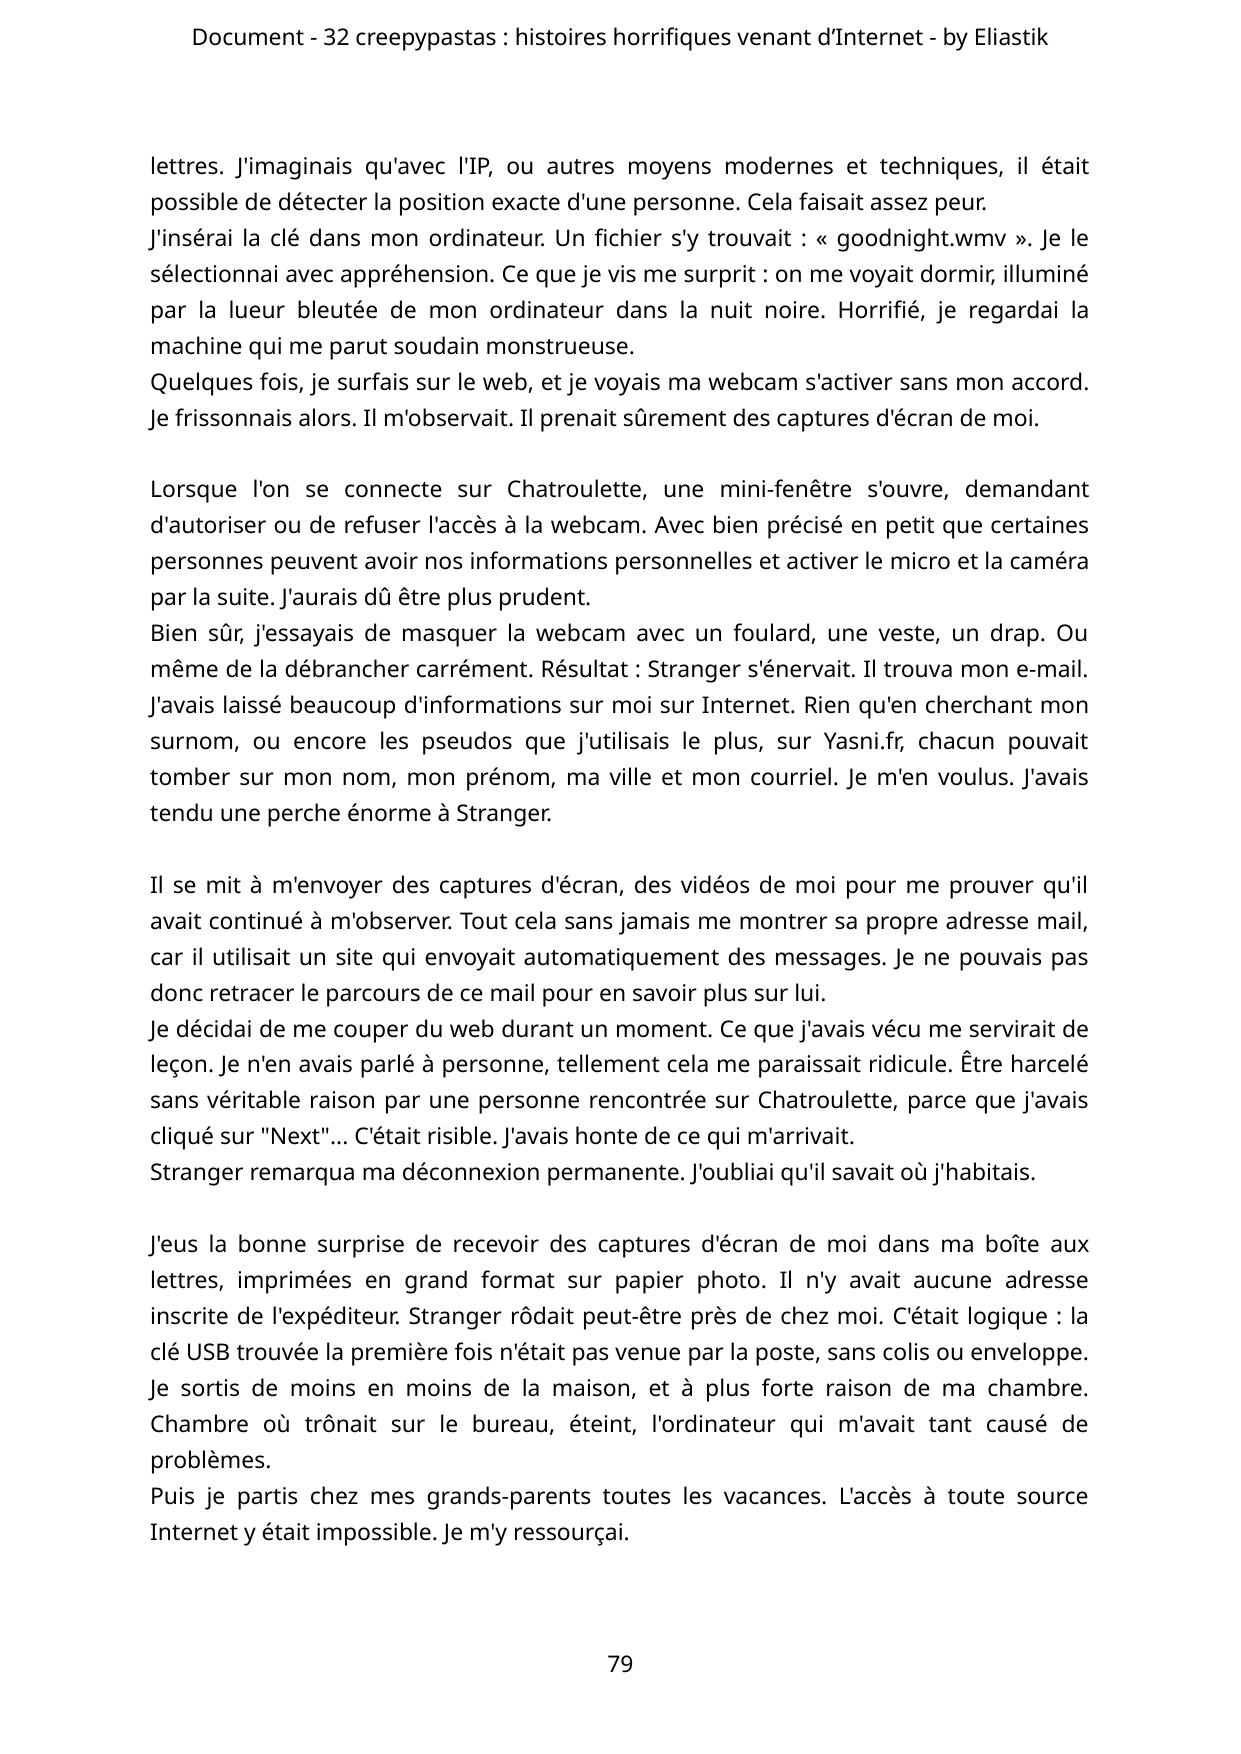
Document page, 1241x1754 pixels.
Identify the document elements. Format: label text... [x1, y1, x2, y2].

text Il se mit à m'envoyer des captures d'écran, des vidéos de moi pour me prouver qu'il avait continué à m'observer. Tout cela sans jamais me montrer sa propre adresse mail, car il utilisait un site qui envoyait automatiquement des messages. Je ne pouvais pas donc retracer le parcours de ce mail pour en savoir plus sur lui. [150, 869, 1090, 1008]
text J'eus la bonne surprise de recevoir des captures d'écran de moi dans ma boîte aux lettres, imprimées en grand format sur papier photo. Il n'y avait aucune adresse inscrite de l'expéditeur. Stranger rôdait peut-être près de chez moi. C'était logique : la clé USB trouvée la première fois n'était pas venue par la poste, sans colis ou enveloppe. Je sortis de moins en moins de la maison, et à plus forte raison de ma chambre. Chambre où trônait sur le bureau, éteint, l'ordinateur qui m'avait tant causé de problèmes. [150, 1228, 1090, 1475]
text Quelques fois, je surfais sur le web, et je voyais ma webcam s'activer sans mon accord. Je frissonnais alors. Il m'observait. Il prenait sûrement des captures d'écran de moi. [150, 366, 1090, 433]
text J'insérai la clé dans mon ordinateur. Un fichier s'y trouvait : « goodnight.wmv ». Je le sélectionnai avec appréhension. Ce que je vis me surprit : on me voyait dormir, illuminé par la lueur bleutée de mon ordinateur dans la nuit noire. Horrifié, je regardai la machine qui me parut soudain monstrueuse. [150, 222, 1090, 361]
text lettres. J'imaginais qu'avec l'IP, ou autres moyens modernes et techniques, il était possible de détecter la position exacte d'une personne. Cela faisait assez peur. [150, 150, 1090, 217]
text Stranger remarqua ma déconnexion permanente. J'oubliai qu'il savait où j'habitais. [150, 1156, 1090, 1187]
text Lorsque l'on se connecte sur Chatroulette, une mini-fenêtre s'ouvre, demandant d'autoriser ou de refuser l'accès à la webcam. Avec bien précisé en petit que certaines personnes peuvent avoir nos informations personnelles et activer le micro et la caméra par la suite. J'aurais dû être plus prudent. [150, 473, 1090, 612]
text Bien sûr, j'essayais de masquer la webcam avec un foulard, une veste, un drap. Ou même de la débrancher carrément. Résultat : Stranger s'énervait. Il trouva mon e-mail. J'avais laissé beaucoup d'informations sur moi sur Internet. Rien qu'en cherchant mon surnom, ou encore les pseudos que j'utilisais le plus, sur Yasni.fr, chacun pouvait tomber sur mon nom, mon prénom, ma ville et mon courriel. Je m'en voulus. J'avais tendu une perche énorme à Stranger. [150, 617, 1090, 828]
text Puis je partis chez mes grands-parents toutes les vacances. L'accès à toute source Internet y était impossible. Je m'y ressourçai. [150, 1480, 1090, 1547]
text Je décidai de me couper du web durant un moment. Ce que j'avais vécu me servirait de leçon. Je n'en avais parlé à personne, tellement cela me paraissait ridicule. Être harcelé sans véritable raison par une personne rencontrée sur Chatroulette, parce que j'avais cliqué sur "Next"... C'était risible. J'avais honte de ce qui m'arrivait. [150, 1012, 1090, 1152]
